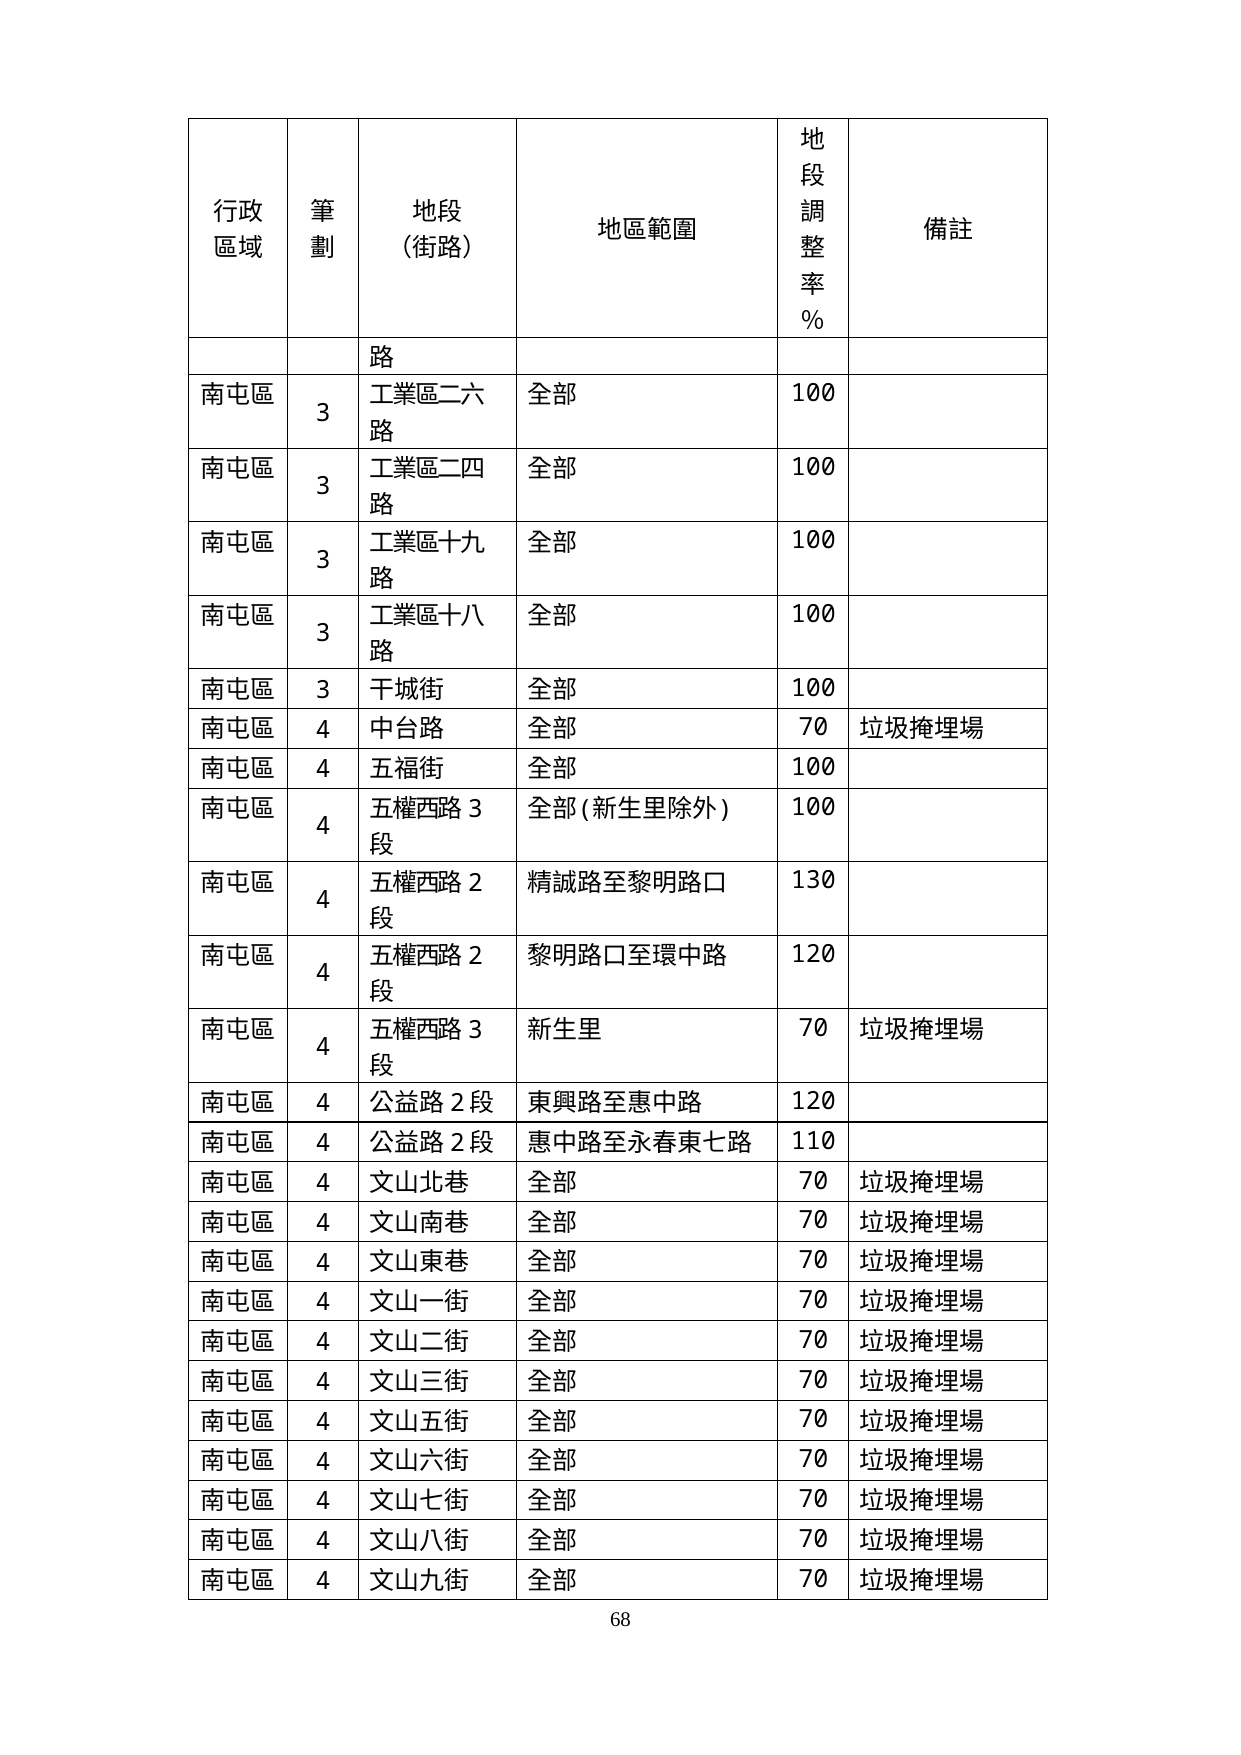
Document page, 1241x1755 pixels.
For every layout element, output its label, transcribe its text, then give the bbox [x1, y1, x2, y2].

table_cell 全部 [517, 1361, 777, 1400]
table_cell 70 [778, 1560, 848, 1599]
table_cell 3 [288, 375, 358, 447]
table_cell 100 [778, 375, 848, 447]
table_cell 文山五街 [359, 1401, 516, 1440]
table_cell 南屯區 [189, 1560, 287, 1599]
table_cell 文山七街 [359, 1481, 516, 1519]
table_cell 3 [288, 449, 358, 521]
table_cell 垃圾掩埋場 [849, 1282, 1047, 1320]
table_cell 全部 [517, 1202, 777, 1241]
table_header 地段調整率％ [778, 119, 848, 337]
table_cell 路 [359, 338, 516, 374]
table_cell 南屯區 [189, 749, 287, 787]
table_cell 120 [778, 936, 848, 1008]
table_cell 100 [778, 596, 848, 668]
table_cell 南屯區 [189, 375, 287, 447]
table_cell 4 [288, 936, 358, 1008]
table_cell [849, 449, 1047, 521]
table_cell 垃圾掩埋場 [849, 1441, 1047, 1479]
table_cell 五權西路3段 [359, 1009, 516, 1082]
table_cell 垃圾掩埋場 [849, 1321, 1047, 1360]
table_cell 公益路2段 [359, 1123, 516, 1161]
table_header 行政 區域 [189, 119, 287, 337]
table_cell 全部 [517, 1242, 777, 1281]
table_cell [849, 862, 1047, 934]
table_cell 垃圾掩埋場 [849, 1162, 1047, 1201]
table_cell 4 [288, 1361, 358, 1400]
table_cell 全部 [517, 1401, 777, 1440]
table_cell 4 [288, 1282, 358, 1320]
table_cell 70 [778, 1321, 848, 1360]
table_cell 4 [288, 1441, 358, 1479]
table_cell 全部 [517, 1441, 777, 1479]
table_cell 垃圾掩埋場 [849, 1242, 1047, 1281]
table_cell 工業區十八路 [359, 596, 516, 668]
table_cell 精誠路至黎明路口 [517, 862, 777, 934]
table_cell 文山九街 [359, 1560, 516, 1599]
table_cell 4 [288, 1560, 358, 1599]
table_cell 文山北巷 [359, 1162, 516, 1201]
table_cell 3 [288, 669, 358, 708]
table_cell 南屯區 [189, 1441, 287, 1479]
table_cell 70 [778, 1401, 848, 1440]
table_cell 全部 [517, 1321, 777, 1360]
table_cell 70 [778, 1481, 848, 1519]
table_cell [849, 749, 1047, 787]
table_cell 70 [778, 1441, 848, 1479]
table_cell 全部 [517, 1481, 777, 1519]
table_cell 100 [778, 449, 848, 521]
table_cell 100 [778, 522, 848, 594]
table_cell 全部 [517, 449, 777, 521]
table_cell 4 [288, 1162, 358, 1201]
table_cell 130 [778, 862, 848, 934]
table_cell 3 [288, 596, 358, 668]
table_cell 全部(新生里除外) [517, 789, 777, 861]
table_cell 垃圾掩埋場 [849, 1401, 1047, 1440]
table_cell 4 [288, 1202, 358, 1241]
table_cell 110 [778, 1123, 848, 1161]
table_cell 黎明路口至環中路 [517, 936, 777, 1008]
table_cell 全部 [517, 749, 777, 787]
table_cell 全部 [517, 1162, 777, 1201]
table_cell [288, 338, 358, 374]
table_cell 全部 [517, 522, 777, 594]
table_cell 70 [778, 1520, 848, 1559]
table_cell 五權西路3段 [359, 789, 516, 861]
table_cell [849, 669, 1047, 708]
table_header 筆劃 [288, 119, 358, 337]
table_cell [849, 789, 1047, 861]
table_cell 70 [778, 1361, 848, 1400]
table_cell 70 [778, 1202, 848, 1241]
table_cell 全部 [517, 1282, 777, 1320]
table_cell [849, 338, 1047, 374]
table_cell 五權西路2段 [359, 862, 516, 934]
table_cell 南屯區 [189, 936, 287, 1008]
table_cell 南屯區 [189, 1481, 287, 1519]
table_cell 文山南巷 [359, 1202, 516, 1241]
table_cell 南屯區 [189, 1123, 287, 1161]
table_cell 文山東巷 [359, 1242, 516, 1281]
table_cell 全部 [517, 596, 777, 668]
table_cell 全部 [517, 1520, 777, 1559]
table_cell 五權西路2段 [359, 936, 516, 1008]
table_cell 70 [778, 709, 848, 748]
table_header 地區範圍 [517, 119, 777, 337]
table_cell 南屯區 [189, 1401, 287, 1440]
table_cell 文山三街 [359, 1361, 516, 1400]
table_cell 100 [778, 789, 848, 861]
table_cell 70 [778, 1162, 848, 1201]
table_cell 120 [778, 1083, 848, 1121]
table_cell [189, 338, 287, 374]
table_cell 新生里 [517, 1009, 777, 1082]
table_cell 4 [288, 1520, 358, 1559]
table_cell 南屯區 [189, 449, 287, 521]
table_cell 4 [288, 1009, 358, 1082]
table_cell 南屯區 [189, 522, 287, 594]
table_cell 南屯區 [189, 1321, 287, 1360]
table_cell 文山八街 [359, 1520, 516, 1559]
table_cell [849, 1123, 1047, 1161]
table_cell 全部 [517, 669, 777, 708]
table_cell 中台路 [359, 709, 516, 748]
table_cell 南屯區 [189, 1361, 287, 1400]
table_header 備註 [849, 119, 1047, 337]
table_cell 垃圾掩埋場 [849, 709, 1047, 748]
table_cell 4 [288, 1242, 358, 1281]
table_cell 垃圾掩埋場 [849, 1009, 1047, 1082]
table_cell [849, 1083, 1047, 1121]
table_cell 垃圾掩埋場 [849, 1202, 1047, 1241]
table_cell 工業區二六路 [359, 375, 516, 447]
table_cell 垃圾掩埋場 [849, 1560, 1047, 1599]
table_cell 南屯區 [189, 709, 287, 748]
table_cell 南屯區 [189, 1162, 287, 1201]
table_cell 公益路2段 [359, 1083, 516, 1121]
table_cell 4 [288, 1321, 358, 1360]
table_cell 4 [288, 1481, 358, 1519]
table_cell 南屯區 [189, 1282, 287, 1320]
table_cell 文山二街 [359, 1321, 516, 1360]
table_cell [849, 522, 1047, 594]
table_cell 南屯區 [189, 862, 287, 934]
table_cell 垃圾掩埋場 [849, 1361, 1047, 1400]
table_cell 4 [288, 862, 358, 934]
table_cell 工業區十九路 [359, 522, 516, 594]
table_cell 70 [778, 1242, 848, 1281]
table_cell 4 [288, 709, 358, 748]
table_cell 南屯區 [189, 596, 287, 668]
table_cell 100 [778, 749, 848, 787]
table_cell 4 [288, 1083, 358, 1121]
table_cell 五福街 [359, 749, 516, 787]
table_cell 干城街 [359, 669, 516, 708]
table_cell 東興路至惠中路 [517, 1083, 777, 1121]
table_cell 4 [288, 1123, 358, 1161]
table_header 地段 （街路） [359, 119, 516, 337]
table_cell 全部 [517, 1560, 777, 1599]
table_cell 南屯區 [189, 1242, 287, 1281]
table_cell 3 [288, 522, 358, 594]
table_cell [849, 375, 1047, 447]
table_cell 4 [288, 1401, 358, 1440]
table_cell 垃圾掩埋場 [849, 1481, 1047, 1519]
table_cell 全部 [517, 709, 777, 748]
table_cell 南屯區 [189, 789, 287, 861]
table_cell 4 [288, 749, 358, 787]
table_cell 南屯區 [189, 1520, 287, 1559]
table_cell 南屯區 [189, 1083, 287, 1121]
table_cell 惠中路至永春東七路 [517, 1123, 777, 1161]
table_cell 文山一街 [359, 1282, 516, 1320]
table_cell 垃圾掩埋場 [849, 1520, 1047, 1559]
table_cell 70 [778, 1009, 848, 1082]
table_cell [849, 936, 1047, 1008]
table_cell 100 [778, 669, 848, 708]
table_cell 4 [288, 789, 358, 861]
table_cell 南屯區 [189, 1009, 287, 1082]
table_cell [778, 338, 848, 374]
table_cell [849, 596, 1047, 668]
table_cell 工業區二四路 [359, 449, 516, 521]
table_cell 南屯區 [189, 669, 287, 708]
table_cell [517, 338, 777, 374]
table_cell 南屯區 [189, 1202, 287, 1241]
table_cell 全部 [517, 375, 777, 447]
table_cell 文山六街 [359, 1441, 516, 1479]
table_cell 70 [778, 1282, 848, 1320]
